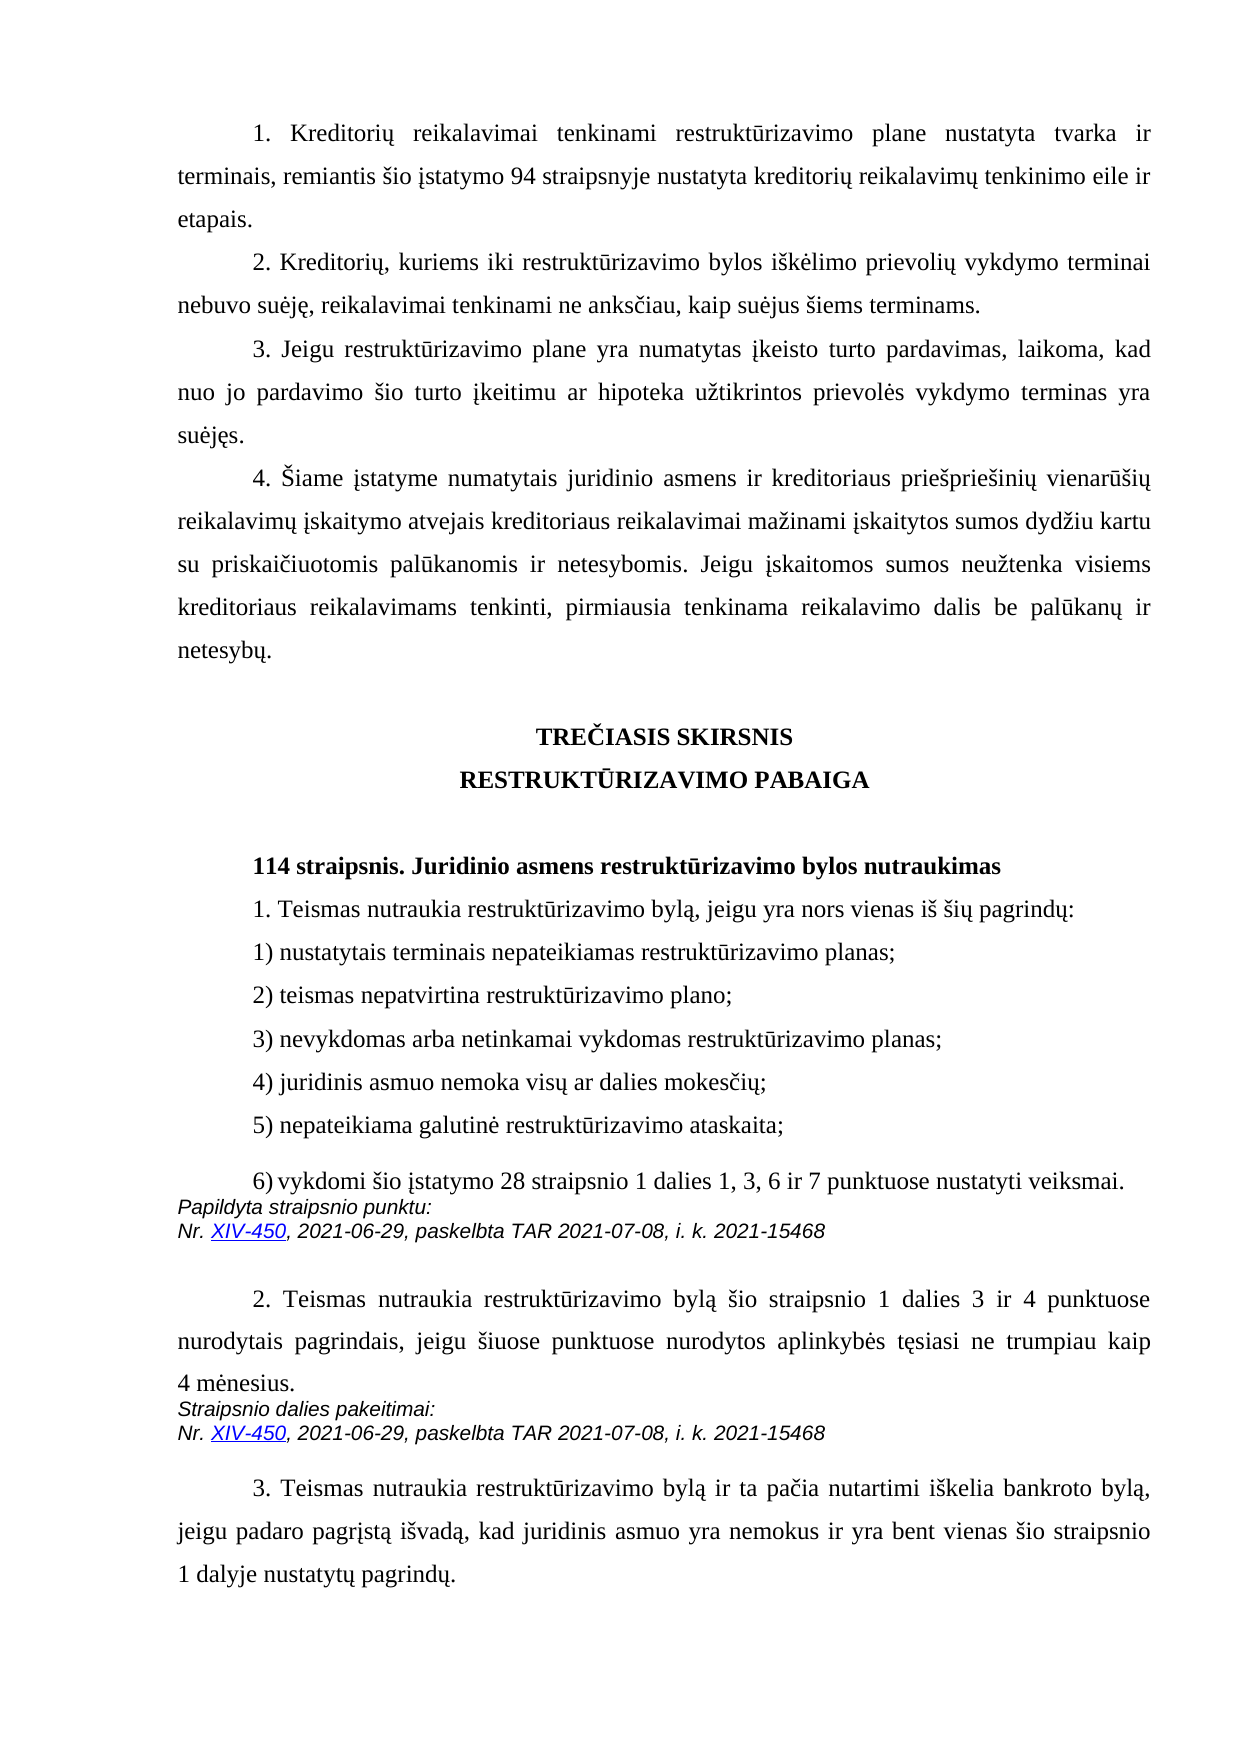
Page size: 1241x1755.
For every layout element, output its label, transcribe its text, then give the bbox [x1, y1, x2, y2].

text 3. Teismas nutraukia restruktūrizavimo bylą ir ta pačia nutartimi iškelia bankroto bylą, jeigu padaro pagrįstą išvadą, kad juridinis asmuo yra nemokus ir yra bent vienas šio straipsnio 1 dalyje nustatytų pagrindų. [177, 1473, 1152, 1588]
text Papildyta straipsnio punktu: [177, 1195, 1152, 1219]
text 2) teismas nepatvirtina restruktūrizavimo plano; [177, 981, 1152, 1009]
text 3. Jeigu restruktūrizavimo plane yra numatytas įkeisto turto pardavimas, laikoma, kad nuo jo pardavimo šio turto įkeitimu ar hipoteka užtikrintos prievolės vykdymo terminas yra suėjęs. [177, 334, 1152, 449]
text 3) nevykdomas arba netinkamai vykdomas restruktūrizavimo planas; [177, 1024, 1152, 1052]
text 4) juridinis asmuo nemoka visų ar dalies mokesčių; [177, 1067, 1152, 1096]
text 2. Teismas nutraukia restruktūrizavimo bylą šio straipsnio 1 dalies 3 ir 4 punktuose nurodytais pagrindais, jeigu šiuose punktuose nurodytos aplinkybės tęsiasi ne trumpiau kaip 4 mėnesius. [177, 1271, 1152, 1396]
text TREČIASIS SKIRSNIS [177, 722, 1152, 751]
text 114 straipsnis. Juridinio asmens restruktūrizavimo bylos nutraukimas [177, 851, 1152, 880]
text 1. Kreditorių reikalavimai tenkinami restruktūrizavimo plane nustatyta tvarka ir terminais, remiantis šio įstatymo 94 straipsnyje nustatyta kreditorių reikalavimų tenkinimo eile ir etapais. [177, 118, 1152, 233]
text Nr. XIV-450, 2021-06-29, paskelbta TAR 2021-07-08, i. k. 2021-15468 [177, 1420, 1152, 1444]
text Nr. XIV-450, 2021-06-29, paskelbta TAR 2021-07-08, i. k. 2021-15468 [177, 1219, 1152, 1243]
text 4. Šiame įstatyme numatytais juridinio asmens ir kreditoriaus priešpriešinių vienarūšių reikalavimų įskaitymo atvejais kreditoriaus reikalavimai mažinami įskaitytos sumos dydžiu kartu su priskaičiuotomis palūkanomis ir netesybomis. Jeigu įskaitomos sumos neužtenka visiems kreditoriaus reikalavimams tenkinti, pirmiausia tenkinama reikalavimo dalis be palūkanų ir netesybų. [177, 463, 1152, 664]
text 1) nustatytais terminais nepateikiamas restruktūrizavimo planas; [177, 937, 1152, 966]
text 1. Teismas nutraukia restruktūrizavimo bylą, jeigu yra nors vienas iš šių pagrindų: [177, 894, 1152, 923]
text RESTRUKTŪRIZAVIMO PABAIGA [177, 765, 1152, 794]
text Straipsnio dalies pakeitimai: [177, 1396, 1152, 1420]
text 2. Kreditorių, kuriems iki restruktūrizavimo bylos iškėlimo prievolių vykdymo terminai nebuvo suėję, reikalavimai tenkinami ne anksčiau, kaip suėjus šiems terminams. [177, 247, 1152, 319]
text 6) vykdomi šio įstatymo 28 straipsnio 1 dalies 1, 3, 6 ir 7 punktuose nustatyti veiksmai. [177, 1153, 1152, 1195]
text 5) nepateikiama galutinė restruktūrizavimo ataskaita; [177, 1110, 1152, 1139]
